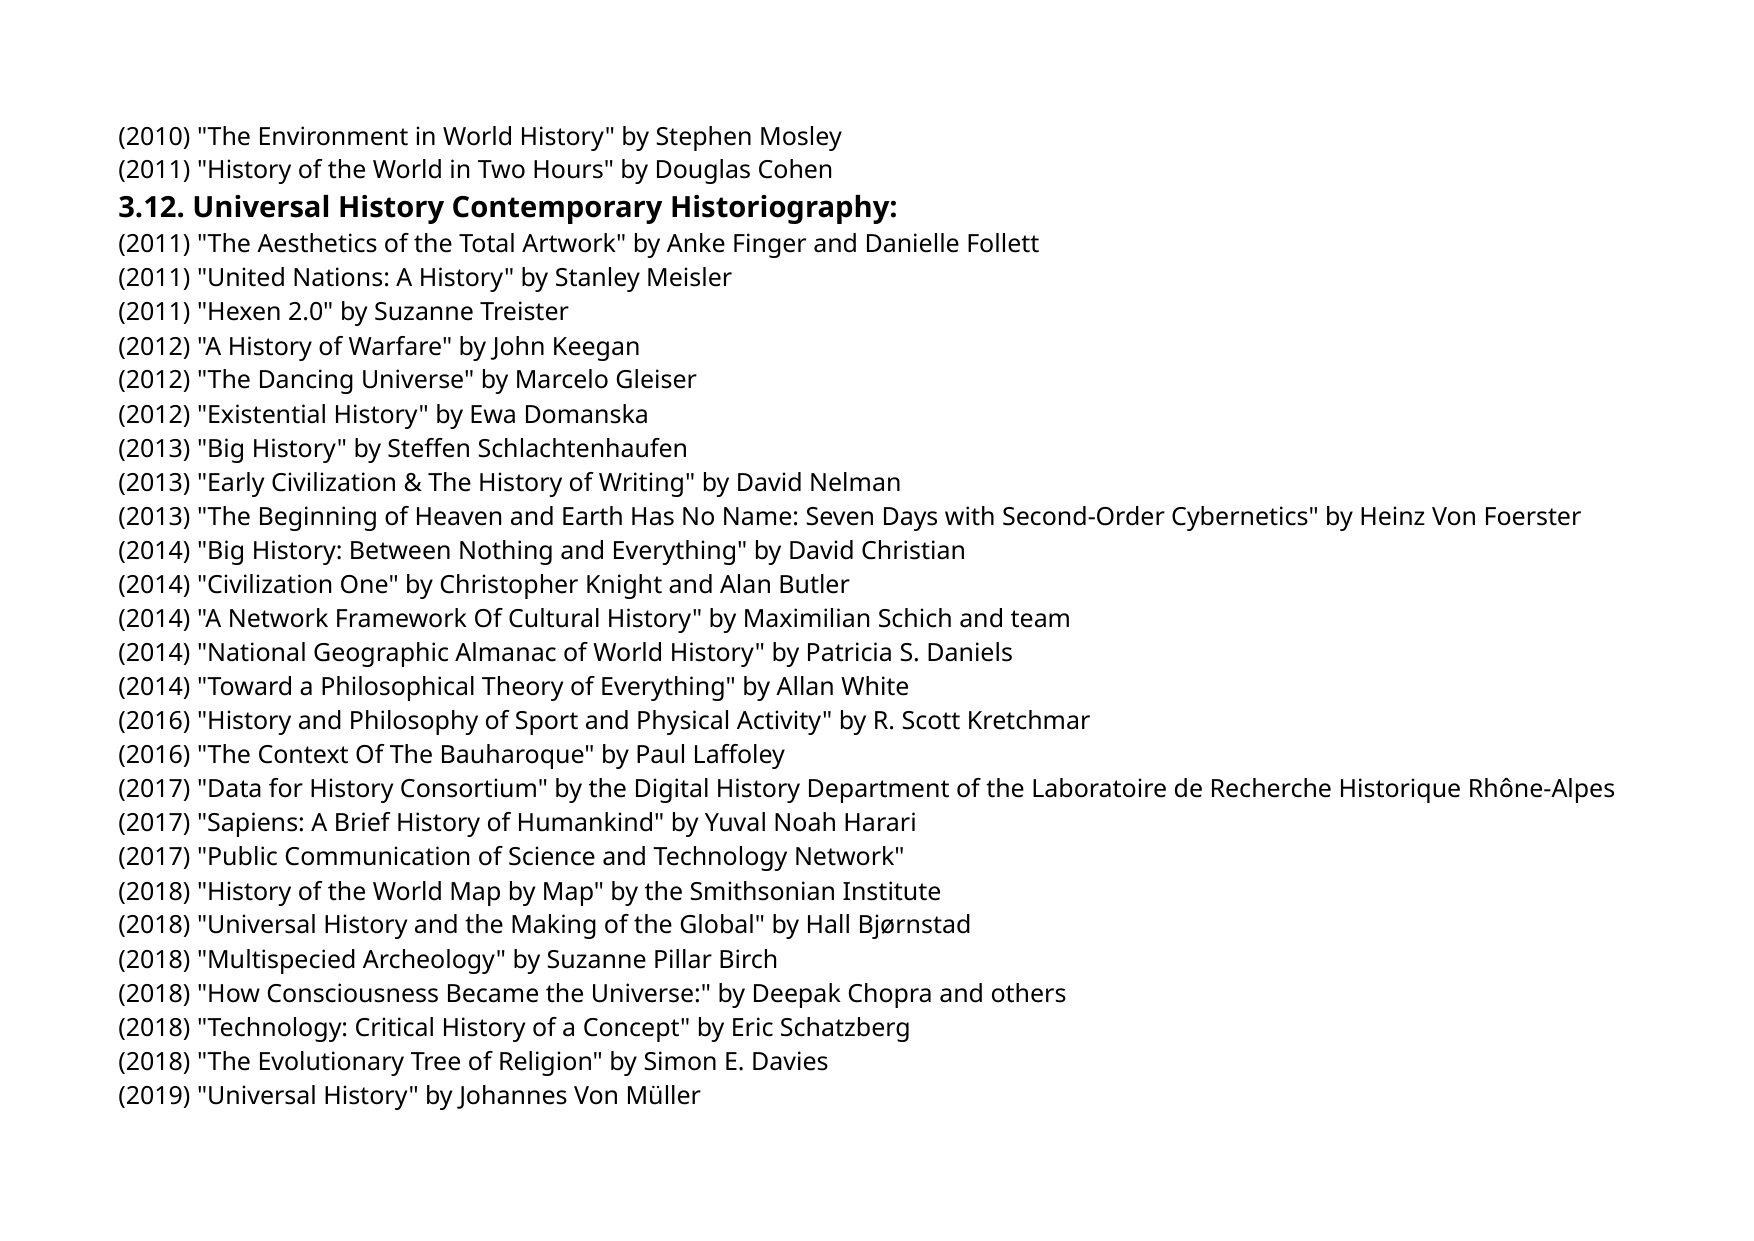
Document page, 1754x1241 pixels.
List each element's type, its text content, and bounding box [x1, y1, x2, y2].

text (2017) "Data for History Consortium" by the Digital History Department of the Laboratoire de Recherche Historique Rhône-Alpes [118, 771, 1636, 805]
text (2018) "History of the World Map by Map" by the Smithsonian Institute [118, 873, 1636, 907]
text (2017) "Sapiens: A Brief History of Humankind" by Yuval Noah Harari [118, 805, 1636, 839]
text (2014) "Civilization One" by Christopher Knight and Alan Butler [118, 567, 1636, 601]
text (2014) "National Geographic Almanac of World History" by Patricia S. Daniels [118, 635, 1636, 669]
text (2018) "How Consciousness Became the Universe:" by Deepak Chopra and others [118, 975, 1636, 1009]
text (2016) "History and Philosophy of Sport and Physical Activity" by R. Scott Kretchmar [118, 703, 1636, 737]
text (2013) "The Beginning of Heaven and Earth Has No Name: Seven Days with Second-Order Cybernetics" by Heinz Von Foerster [118, 498, 1636, 532]
text (2012) "The Dancing Universe" by Marcelo Gleiser [118, 362, 1636, 396]
text (2016) "The Context Of The Bauharoque" by Paul Laffoley [118, 737, 1636, 771]
text (2012) "A History of Warfare" by John Keegan [118, 328, 1636, 362]
text (2011) "History of the World in Two Hours" by Douglas Cohen [118, 152, 1636, 186]
text (2011) "United Nations: A History" by Stanley Meisler [118, 260, 1636, 294]
text (2013) "Early Civilization & The History of Writing" by David Nelman [118, 464, 1636, 498]
text (2014) "A Network Framework Of Cultural History" by Maximilian Schich and team [118, 601, 1636, 635]
text (2018) "Universal History and the Making of the Global" by Hall Bjørnstad [118, 907, 1636, 941]
text (2018) "The Evolutionary Tree of Religion" by Simon E. Davies [118, 1043, 1636, 1077]
text (2013) "Big History" by Steffen Schlachtenhaufen [118, 430, 1636, 464]
text (2011) "The Aesthetics of the Total Artwork" by Anke Finger and Danielle Follett [118, 226, 1636, 260]
text (2018) "Multispecied Archeology" by Suzanne Pillar Birch [118, 941, 1636, 975]
text 3.12. Universal History Contemporary Historiography: [118, 186, 1636, 226]
text (2018) "Technology: Critical History of a Concept" by Eric Schatzberg [118, 1009, 1636, 1043]
text (2011) "Hexen 2.0" by Suzanne Treister [118, 294, 1636, 328]
text (2014) "Toward a Philosophical Theory of Everything" by Allan White [118, 669, 1636, 703]
text (2014) "Big History: Between Nothing and Everything" by David Christian [118, 532, 1636, 567]
text (2017) "Public Communication of Science and Technology Network" [118, 839, 1636, 873]
text (2019) "Universal History" by Johannes Von Müller [118, 1077, 1636, 1112]
text (2012) "Existential History" by Ewa Domanska [118, 396, 1636, 430]
text (2010) "The Environment in World History" by Stephen Mosley [118, 118, 1636, 152]
